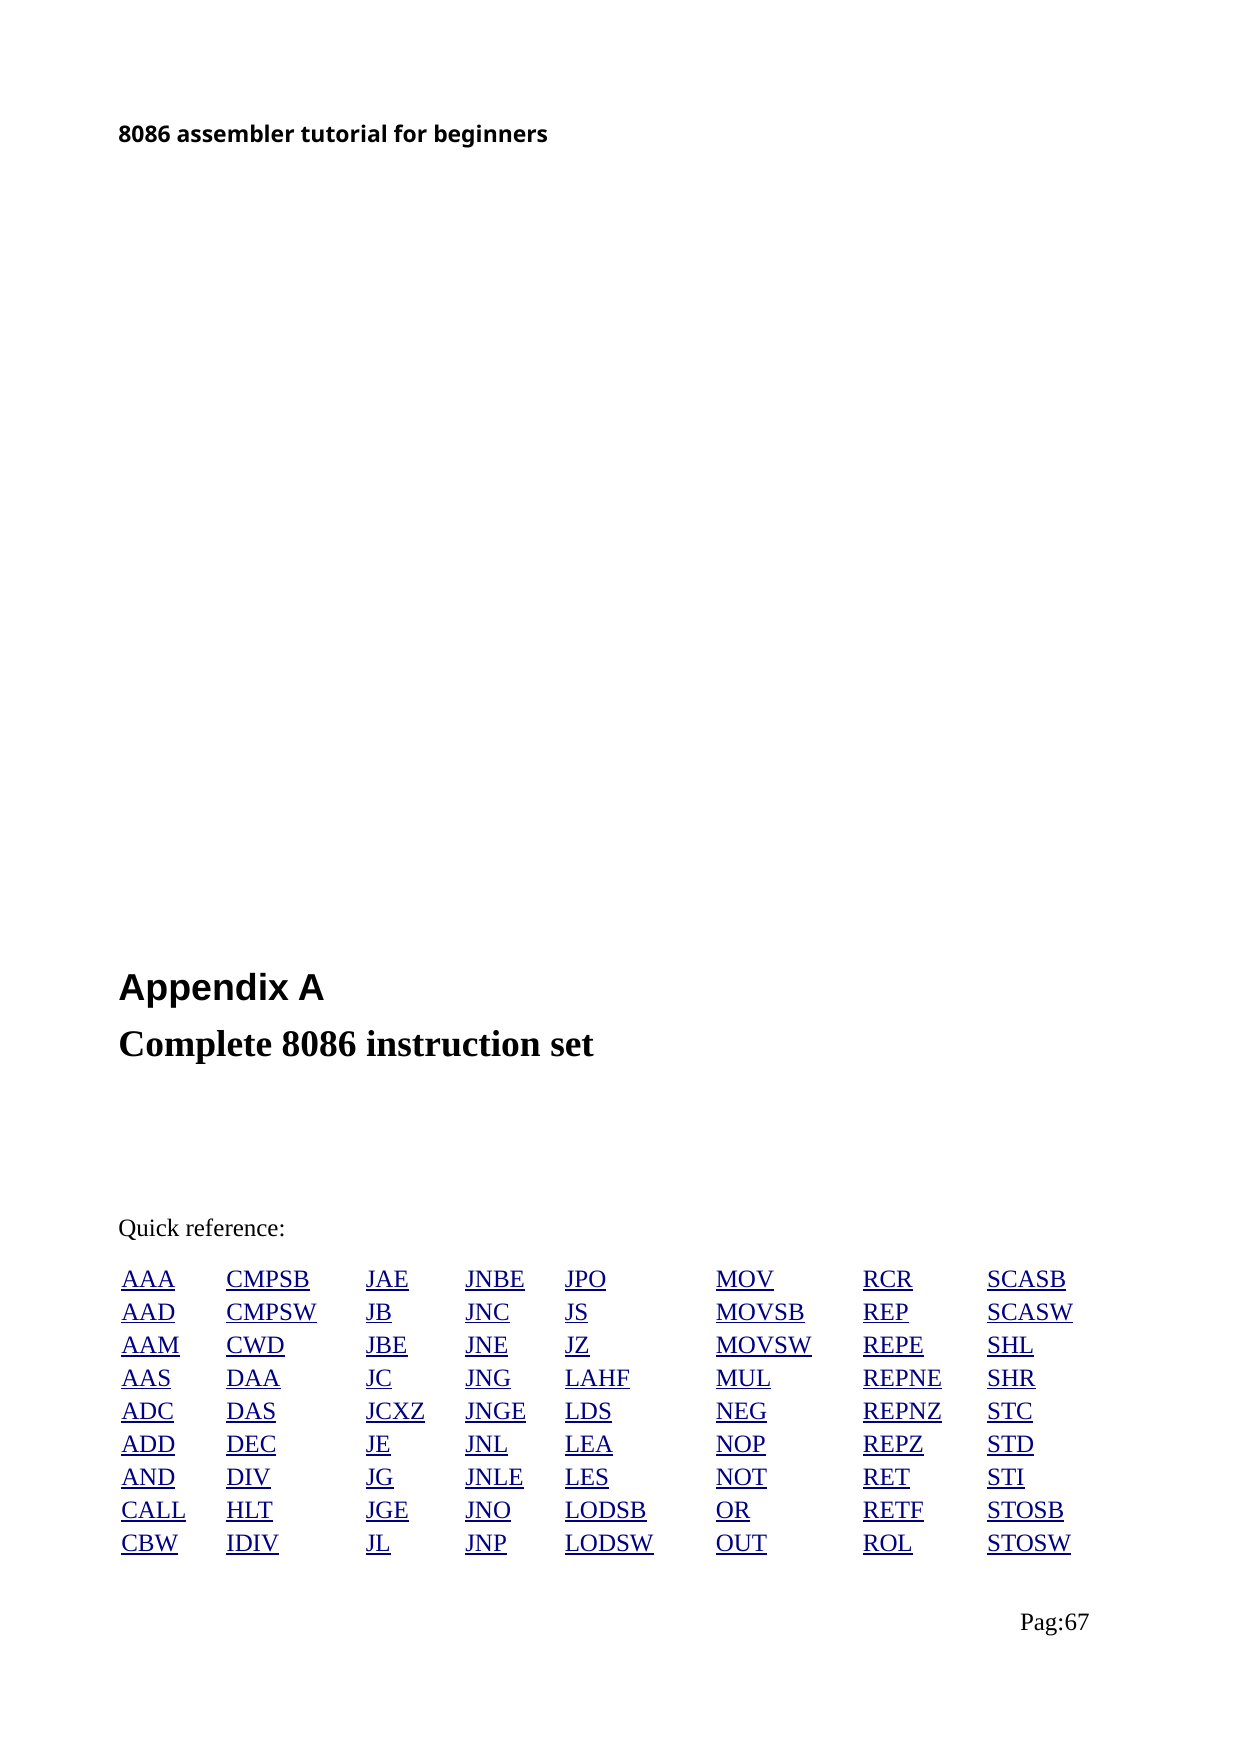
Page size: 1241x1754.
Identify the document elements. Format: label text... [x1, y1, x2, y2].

table_header JNBE JNC JNE JNG JNGE JNL JNLE JNO JNP [462, 1261, 562, 1560]
subtitle Appendix A [118, 966, 1122, 1009]
table_header JPO JS JZ LAHF LDS LEA LES LODSB LODSW [562, 1261, 713, 1560]
table_header MOV MOVSB MOVSW MUL NEG NOP NOT OR OUT [713, 1261, 860, 1560]
table_header AAA AAD AAM AAS ADC ADD AND CALL CBW [118, 1261, 223, 1560]
table_header CMPSB CMPSW CWD DAA DAS DEC DIV HLT IDIV [223, 1261, 363, 1560]
table_header SCASB SCASW SHL SHR STC STD STI STOSB STOSW [984, 1261, 1122, 1560]
text Quick reference: [118, 1181, 1122, 1242]
table_header JAE JB JBE JC JCXZ JE JG JGE JL [363, 1261, 462, 1560]
table_header RCR REP REPE REPNE REPNZ REPZ RET RETF ROL [860, 1261, 984, 1560]
text Complete 8086 instruction set [118, 1021, 1122, 1064]
